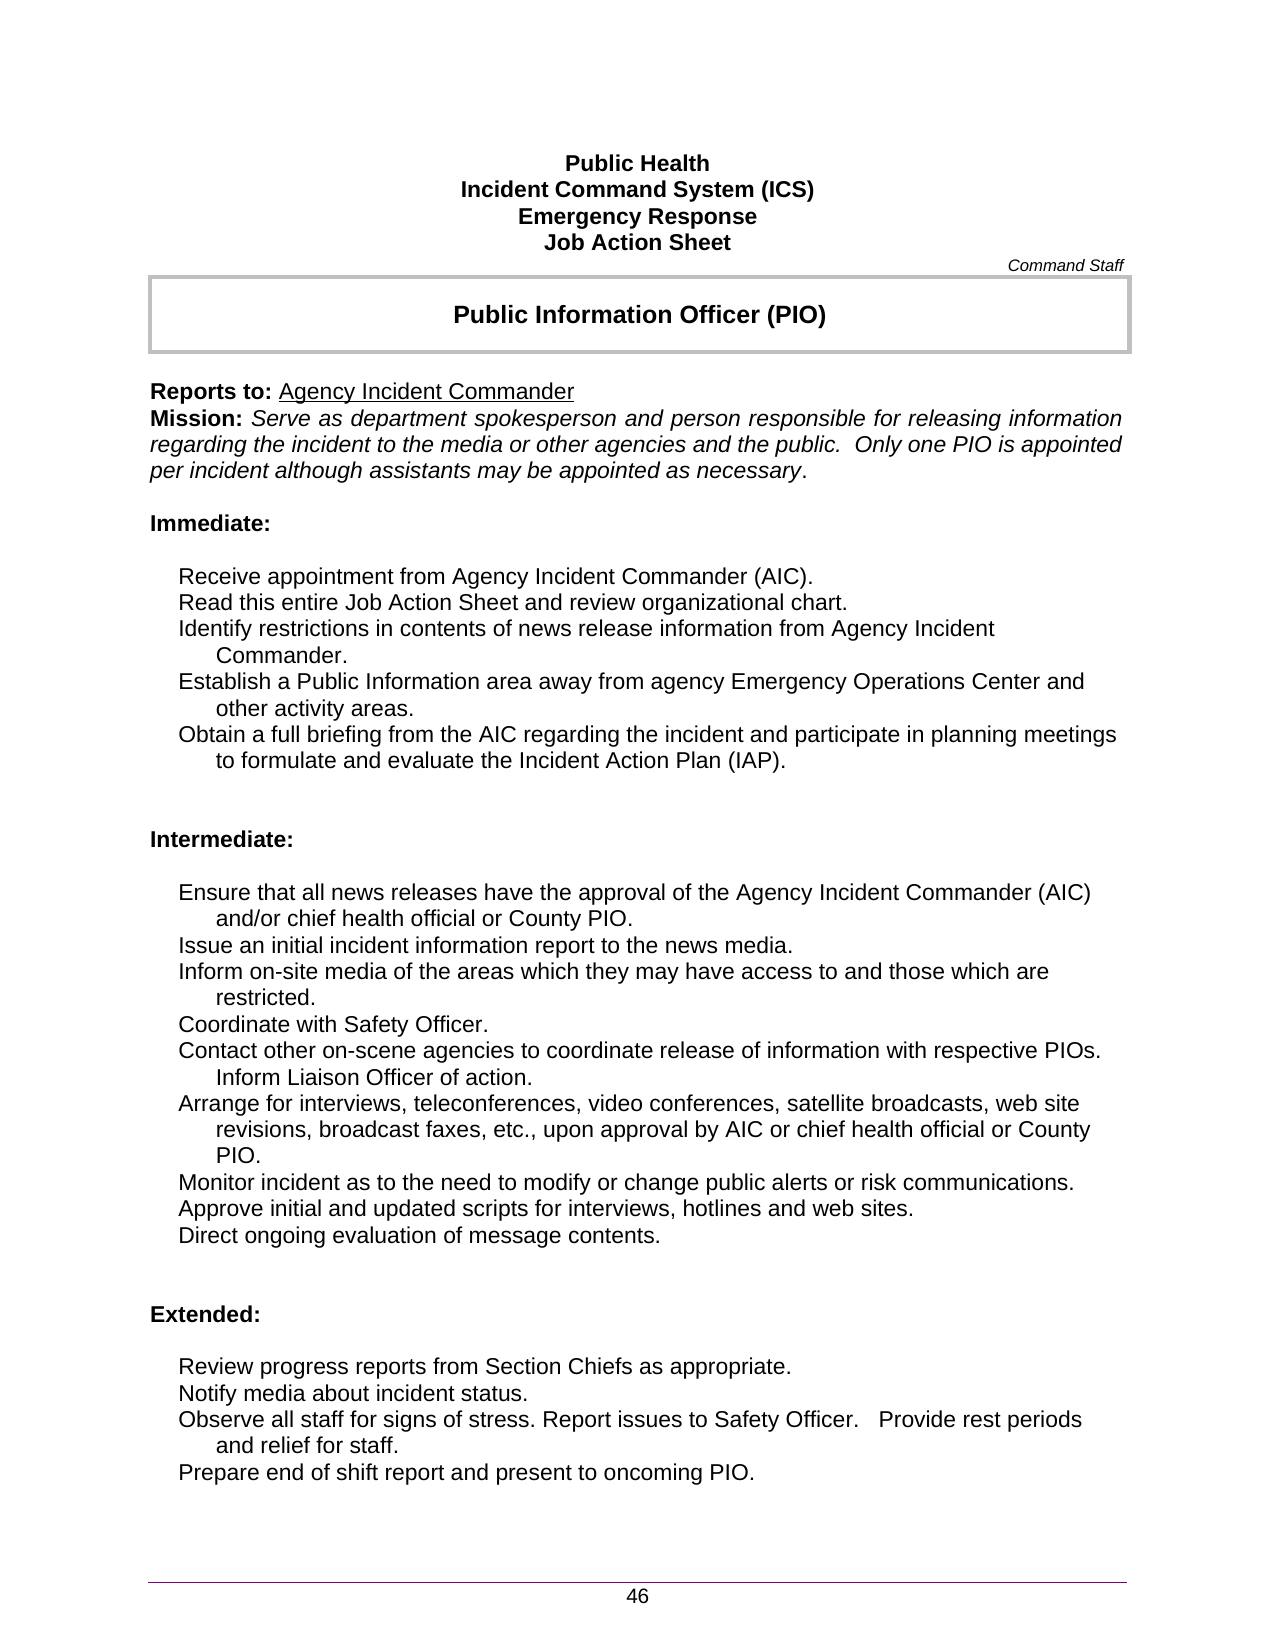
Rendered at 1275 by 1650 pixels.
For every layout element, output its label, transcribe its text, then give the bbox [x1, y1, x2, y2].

subtitle Notify media about incident status. [178, 1380, 1125, 1406]
text Incident Command System (ICS) [150, 176, 1125, 203]
subtitle Coordinate with Safety Officer. [178, 1011, 1125, 1037]
text Job Action Sheet [150, 229, 1125, 255]
subtitle Approve initial and updated scripts for interviews, hotlines and web sites. [178, 1195, 1125, 1222]
text Mission: Serve as department spokesperson and person responsible for releasing information regarding the incident to the media or other agencies and the public. Only one PIO is appointed per incident although assistants may be appointed as necessary. [150, 404, 1125, 484]
subtitle Arrange for interviews, teleconferences, video conferences, satellite broadcasts, web site revisions, broadcast faxes, etc., upon approval by AIC or chief health official or County PIO. [178, 1090, 1125, 1169]
text Reports to: Agency Incident Commander [150, 378, 1125, 404]
text Intermediate: [150, 826, 1125, 853]
subtitle Inform on-site media of the areas which they may have access to and those which are restricted. [178, 958, 1125, 1011]
text Public Health [150, 150, 1125, 176]
table_header Public Information Officer (PIO) [152, 279, 1127, 349]
subtitle Obtain a full briefing from the AIC regarding the incident and participate in planning meetings to formulate and evaluate the Incident Action Plan (IAP). [178, 721, 1125, 773]
subtitle Ensure that all news releases have the approval of the Agency Incident Commander (AIC) and/or chief health official or County PIO. [178, 879, 1125, 932]
subtitle Observe all staff for signs of stress. Report issues to Safety Officer. Provide rest periods and relief for staff. [178, 1406, 1125, 1459]
text Extended: [150, 1301, 1125, 1327]
subtitle Identify restrictions in contents of news release information from Agency Incident Commander. [178, 615, 1125, 668]
subtitle Issue an initial incident information report to the news media. [178, 932, 1125, 958]
subtitle Read this entire Job Action Sheet and review organizational chart. [178, 589, 1125, 615]
subtitle Receive appointment from Agency Incident Commander (AIC). [178, 563, 1125, 589]
subtitle Direct ongoing evaluation of message contents. [178, 1222, 1125, 1248]
subtitle Review progress reports from Section Chiefs as appropriate. [178, 1353, 1125, 1380]
text Emergency Response [150, 203, 1125, 229]
text Command Staff [150, 255, 1125, 274]
text Immediate: [150, 510, 1125, 536]
subtitle Contact other on-scene agencies to coordinate release of information with respective PIOs. Inform Liaison Officer of action. [178, 1037, 1125, 1090]
subtitle Monitor incident as to the need to modify or change public alerts or risk communications. [178, 1169, 1125, 1195]
subtitle Establish a Public Information area away from agency Emergency Operations Center and other activity areas. [178, 668, 1125, 721]
subtitle Prepare end of shift report and present to oncoming PIO. [178, 1459, 1125, 1485]
